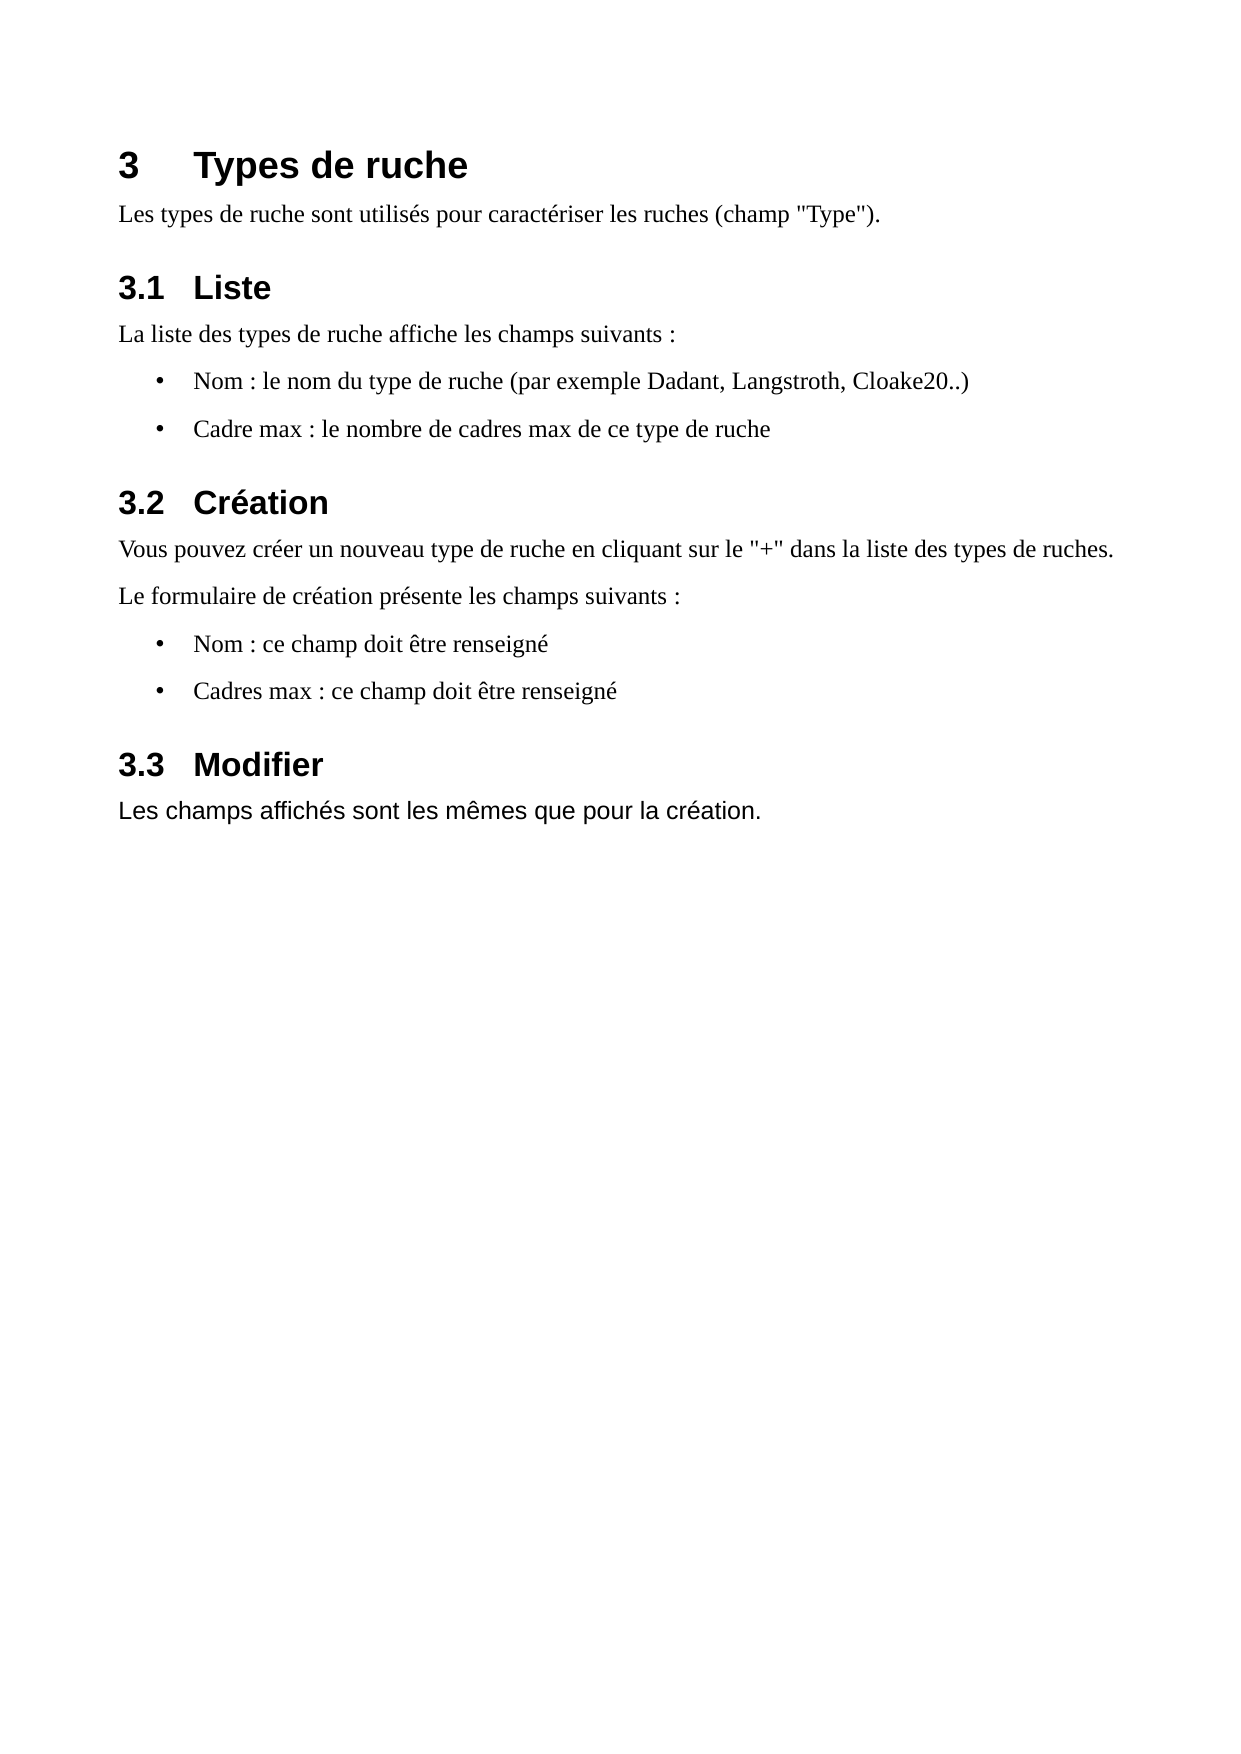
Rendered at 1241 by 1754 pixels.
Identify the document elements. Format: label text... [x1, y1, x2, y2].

list Nom : le nom du type de ruche (par exemple Dadant, Langstroth, Cloake20..) [156, 366, 1122, 395]
subtitle Types de ruche [118, 143, 1122, 187]
subtitle Création [118, 482, 1122, 521]
list Cadre max : le nombre de cadres max de ce type de ruche [156, 414, 1122, 443]
text Les champs affichés sont les mêmes que pour la création. [118, 796, 1122, 825]
text Vous pouvez créer un nouveau type de ruche en cliquant sur le "+" dans la liste des types de ruches. [118, 534, 1122, 562]
text La liste des types de ruche affiche les champs suivants : [118, 319, 1122, 348]
text Le formulaire de création présente les champs suivants : [118, 581, 1122, 610]
list Cadres max : ce champ doit être renseigné [156, 676, 1122, 705]
text Les types de ruche sont utilisés pour caractériser les ruches (champ "Type"). [118, 199, 1122, 228]
subtitle Modifier [118, 745, 1122, 783]
list Nom : ce champ doit être renseigné [156, 629, 1122, 658]
subtitle Liste [118, 268, 1122, 306]
